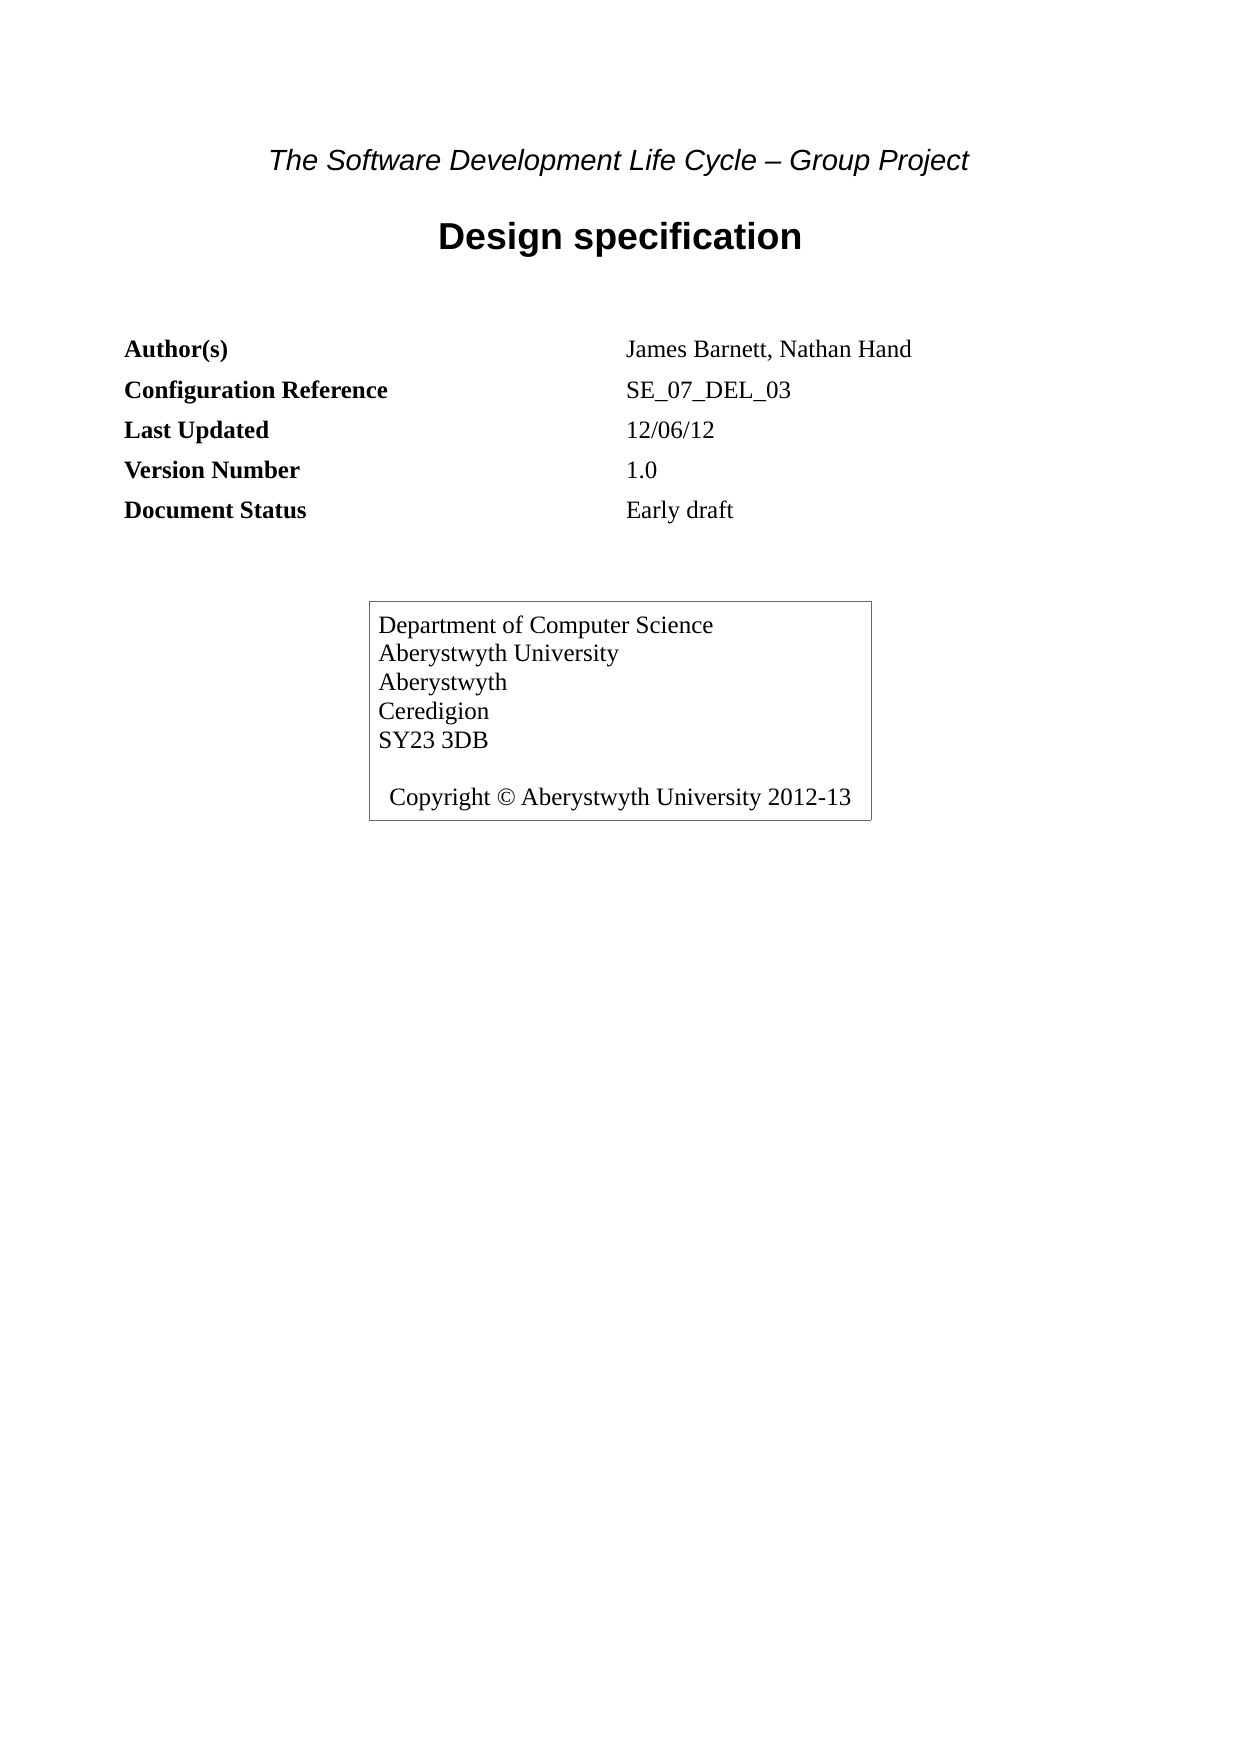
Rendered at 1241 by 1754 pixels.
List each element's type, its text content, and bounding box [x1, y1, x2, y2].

table_cell Early draft [620, 490, 1122, 530]
text Aberystwyth University [378, 638, 862, 667]
table_cell 06/12/12 [620, 409, 1122, 449]
table_cell Last Updated [118, 409, 620, 449]
table_cell SE_07_DEL_03 [620, 369, 1122, 409]
table_cell 1.0 [620, 450, 1122, 490]
table_cell Document Status [118, 490, 620, 530]
table_header James Barnett, Nathan Hand [620, 329, 1122, 369]
table_header Author(s) [118, 329, 620, 369]
text Copyright © Aberystwyth University 2012-13 [378, 782, 862, 811]
text Ceredigion [378, 696, 862, 725]
table_cell Version Number [118, 450, 620, 490]
text SY23 3DB [378, 725, 862, 753]
table_cell Configuration Reference [118, 369, 620, 409]
text Department of Computer Science [378, 610, 862, 638]
title Design specification [118, 214, 1122, 257]
text Aberystwyth [378, 667, 862, 696]
subtitle The Software Development Life Cycle – Group Project [118, 143, 1122, 177]
